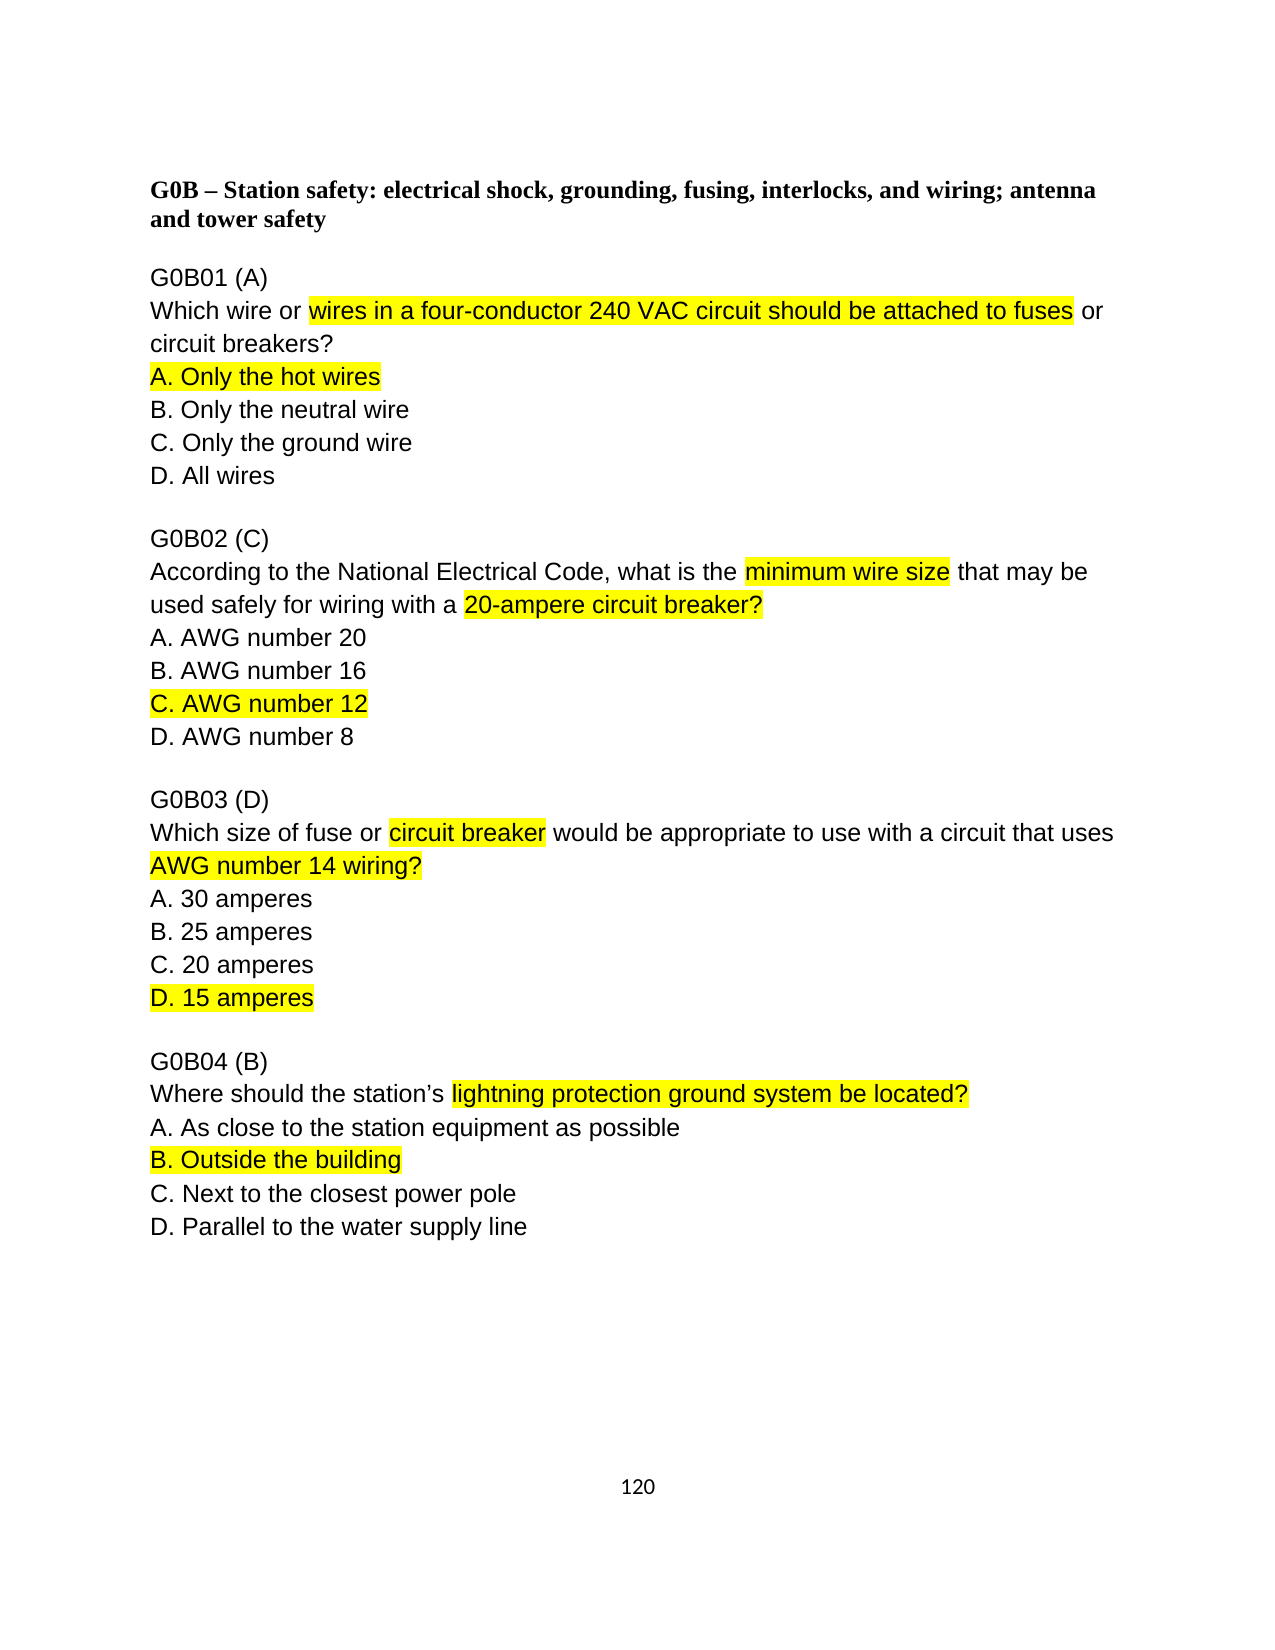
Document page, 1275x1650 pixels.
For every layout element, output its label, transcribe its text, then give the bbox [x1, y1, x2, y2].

text G0B04 (B) Where should the station’s lightning protection ground system be located? A. As close to the station equipment as possible B. Outside the building C. Next to the closest power pole D. Parallel to the water supply line [150, 1046, 1125, 1240]
text G0B03 (D) Which size of fuse or circuit breaker would be appropriate to use with a circuit that uses AWG number 14 wiring? A. 30 amperes B. 25 amperes C. 20 amperes D. 15 amperes [150, 785, 1125, 1012]
text G0B02 (C) According to the National Electrical Code, what is the minimum wire size that may be used safely for wiring with a 20-ampere circuit breaker? A. AWG number 20 B. AWG number 16 C. AWG number 12 D. AWG number 8 [150, 524, 1125, 751]
text G0B01 (A) Which wire or wires in a four-conductor 240 VAC circuit should be attached to fuses or circuit breakers? A. Only the hot wires B. Only the neutral wire C. Only the ground wire D. All wires [150, 263, 1125, 490]
subtitle G0B – Station safety: electrical shock, grounding, fusing, interlocks, and wiring; antenna and tower safety [150, 176, 1125, 233]
